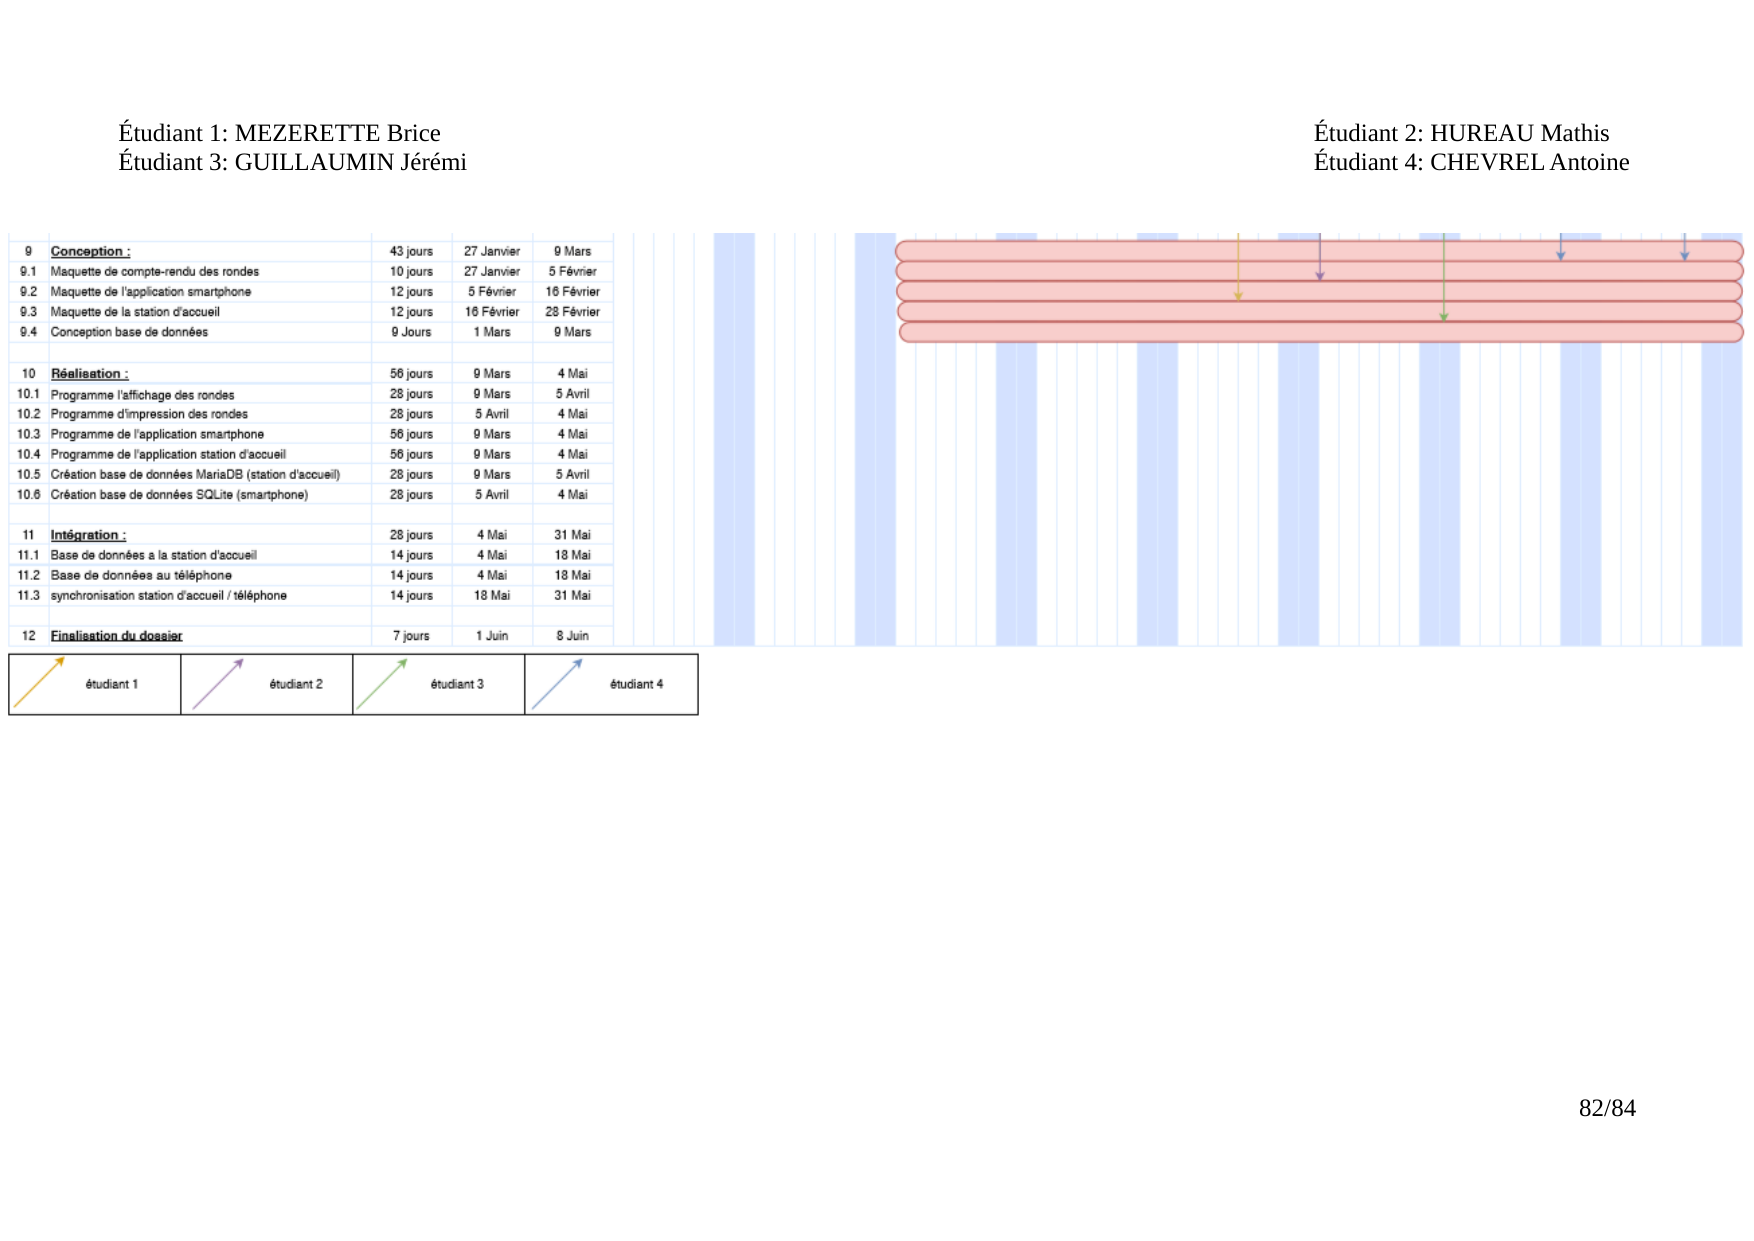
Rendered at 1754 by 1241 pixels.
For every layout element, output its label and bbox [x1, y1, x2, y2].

picture [7, 233, 1747, 721]
